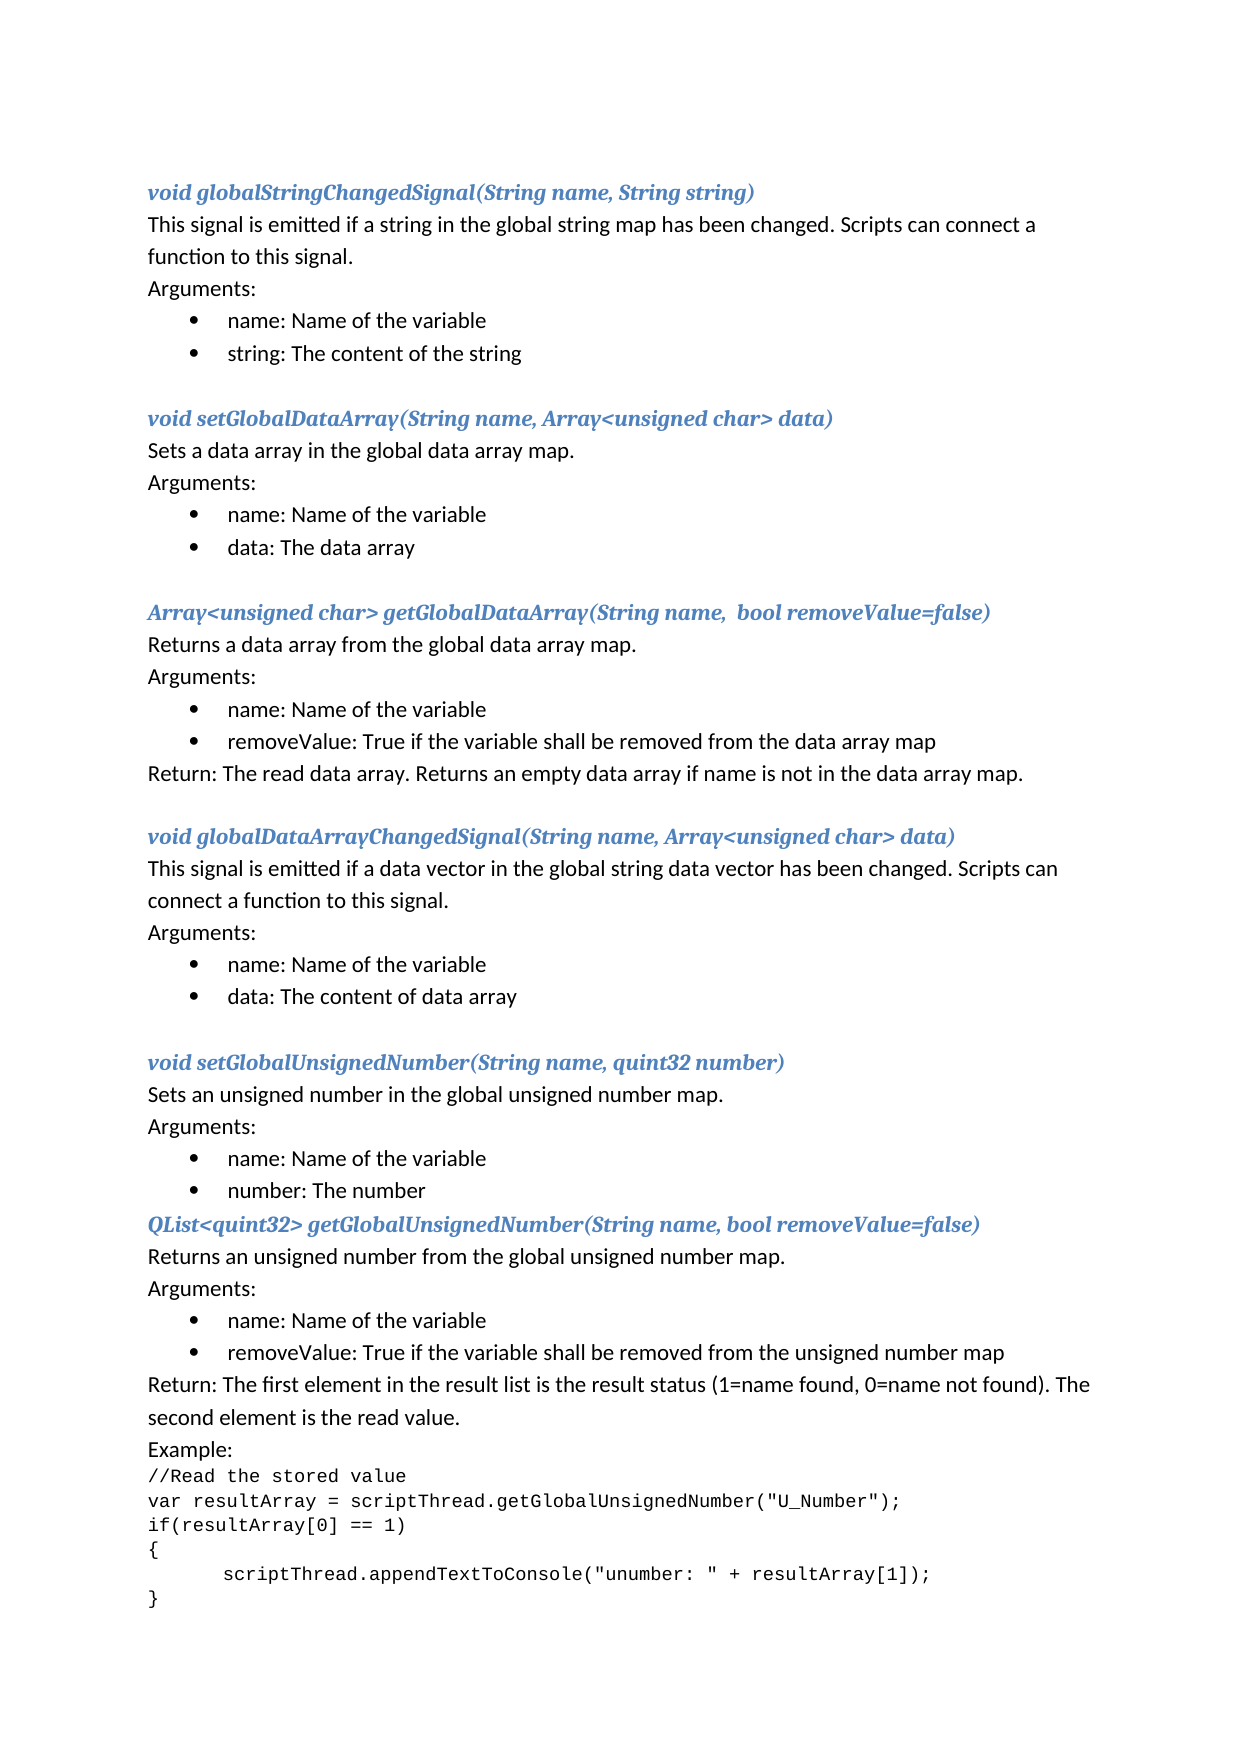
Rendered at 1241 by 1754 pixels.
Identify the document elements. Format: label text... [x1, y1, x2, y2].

list scriptThread.appendTextToConsole("unumber: " + resultArray[1]); [148, 1564, 1093, 1586]
list var resultArray = scriptThread.getGlobalUnsignedNumber("U_Number"); [148, 1491, 1093, 1513]
text This signal is emitted if a string in the global string map has been changed. Scripts can connect a function to this signal. [148, 210, 1093, 270]
text Arguments: [148, 1112, 1093, 1140]
list removeValue: True if the variable shall be removed from the data array map [190, 727, 1093, 755]
subtitle void setGlobalUnsignedNumber(String name, quint32 number) [148, 1050, 1093, 1076]
list Return: The read data array. Returns an empty data array if name is not in the data array map. [148, 759, 1093, 787]
subtitle void globalStringChangedSignal(String name, String string) [148, 180, 1093, 206]
list name: Name of the variable [190, 695, 1093, 723]
text Arguments: [148, 918, 1093, 946]
subtitle void globalDataArrayChangedSignal(String name, Array<unsigned char> data) [148, 823, 1093, 850]
text Returns a data array from the global data array map. [148, 630, 1093, 658]
text Arguments: [148, 662, 1093, 691]
text Arguments: [148, 274, 1093, 302]
list name: Name of the variable [190, 307, 1093, 334]
list name: Name of the variable [190, 501, 1093, 529]
list } [148, 1589, 1093, 1610]
text Returns an unsigned number from the global unsigned number map. [148, 1242, 1093, 1270]
text Arguments: [148, 1274, 1093, 1302]
subtitle void setGlobalDataArray(String name, Array<unsigned char> data) [148, 406, 1093, 432]
text This signal is emitted if a data vector in the global string data vector has been changed. Scripts can connect a function to this signal. [148, 854, 1093, 914]
list name: Name of the variable [190, 1306, 1093, 1334]
subtitle QList<quint32> getGlobalUnsignedNumber(String name, bool removeValue=false) [148, 1212, 1093, 1238]
subtitle Array<unsigned char> getGlobalDataArray(String name, bool removeValue=false) [148, 600, 1093, 626]
list { [148, 1540, 1093, 1561]
list Example: [148, 1435, 1093, 1463]
list removeValue: True if the variable shall be removed from the unsigned number map [190, 1338, 1093, 1366]
list if(resultArray[0] == 1) [148, 1516, 1093, 1537]
list name: Name of the variable [190, 1144, 1093, 1172]
list Return: The first element in the result list is the result status (1=name found, 0=name not found). The second element is the read value. [148, 1371, 1093, 1431]
list data: The content of data array [190, 982, 1093, 1010]
list //Read the stored value [148, 1467, 1093, 1488]
list name: Name of the variable [190, 950, 1093, 978]
list data: The data array [190, 533, 1093, 561]
list number: The number [190, 1176, 1093, 1204]
text Sets a data array in the global data array map. [148, 436, 1093, 464]
list string: The content of the string [190, 339, 1093, 367]
text Sets an unsigned number in the global unsigned number map. [148, 1080, 1093, 1108]
text Arguments: [148, 468, 1093, 496]
